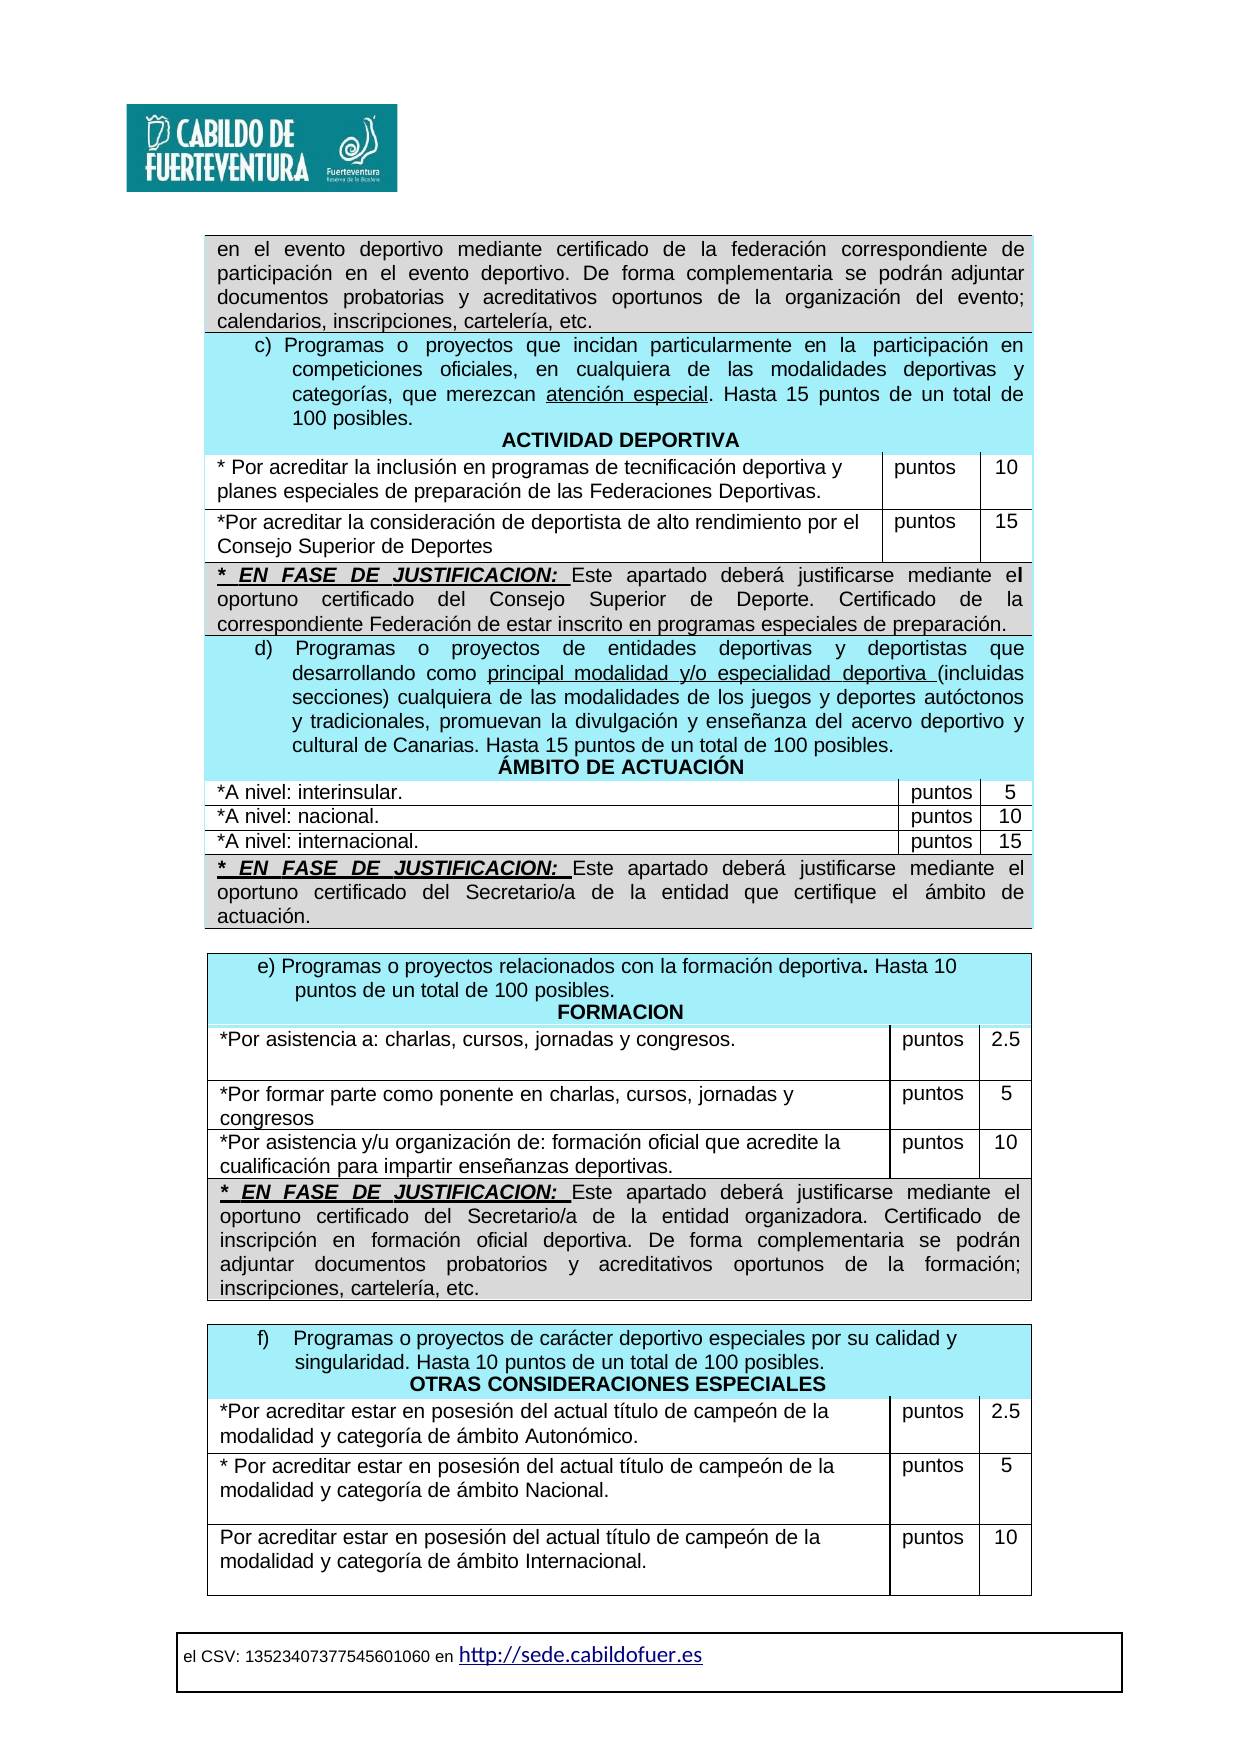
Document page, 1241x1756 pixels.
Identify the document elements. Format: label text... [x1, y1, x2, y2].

table_cell * EN FASE DE JUSTIFICACION: Este apartado deberá justificarse mediante el oportuno certificado del Secretario/a de la entidad organizadora. Certificado de inscripción en formación oficial deportiva. De forma complementaria se podrán adjuntar documentos probatorios y acreditativos oportunos de la formación; inscripciones, cartelería, etc. [208, 1179, 1031, 1299]
table_header en el evento deportivo mediante certificado de la federación correspondiente de participación en el evento deportivo. De forma complementaria se podrán adjuntar documentos probatorias y acreditativos oportunos de la organización del evento; calendarios, inscripciones, cartelería, etc. [205, 236, 1032, 332]
table_cell *A nivel: internacional. [205, 831, 898, 854]
table_header f) Programas o proyectos de carácter deportivo especiales por su calidad y singularidad. Hasta 10 puntos de un total de 100 posibles. OTRAS CONSIDERACIONES ESPECIALES [208, 1325, 1031, 1396]
table_cell puntos [899, 831, 980, 854]
table_cell 15 [981, 831, 1032, 854]
table_cell 5 [980, 1454, 1031, 1524]
table_cell * EN FASE DE JUSTIFICACION: Este apartado deberá justificarse mediante el oportuno certificado del Consejo Superior de Deporte. Certificado de la correspondiente Federación de estar inscrito en programas especiales de preparación. [205, 563, 1032, 635]
table_header e) Programas o proyectos relacionados con la formación deportiva. Hasta 10 puntos de un total de 100 posibles. FORMACION [208, 954, 1031, 1024]
table_cell puntos [883, 510, 980, 562]
table_cell *Por asistencia y/u organización de: formación oficial que acredite la cualificación para impartir enseñanzas deportivas. [208, 1130, 889, 1178]
table_cell d) Programas o proyectos de entidades deportivas y deportistas que desarrollando como principal modalidad y/o especialidad deportiva (incluidas secciones) cualquiera de las modalidades de los juegos y deportes autóctonos y tradicionales, promuevan la divulgación y enseñanza del acervo deportivo y cultural de Canarias. Hasta 15 puntos de un total de 100 posibles. ÁMBITO DE ACTUACIÓN [205, 636, 1032, 779]
table_cell puntos [891, 1081, 979, 1129]
table_cell puntos [899, 781, 980, 805]
table_cell *Por asistencia a: charlas, cursos, jornadas y congresos. [208, 1028, 889, 1080]
table_cell 2.5 [980, 1028, 1031, 1080]
table_cell 10 [980, 1525, 1031, 1595]
table_cell *Por acreditar la consideración de deportista de alto rendimiento por el Consejo Superior de Deportes [205, 510, 882, 562]
table_cell Por acreditar estar en posesión del actual título de campeón de la modalidad y categoría de ámbito Internacional. [208, 1525, 889, 1595]
table_cell * EN FASE DE JUSTIFICACION: Este apartado deberá justificarse mediante el oportuno certificado del Secretario/a de la entidad que certifique el ámbito de actuación. [205, 855, 1032, 928]
table_cell puntos [899, 806, 980, 829]
table_cell 5 [981, 781, 1032, 805]
table_cell *A nivel: interinsular. [205, 781, 898, 805]
table_cell * Por acreditar la inclusión en programas de tecnificación deportiva y planes especiales de preparación de las Federaciones Deportivas. [205, 455, 882, 508]
table_cell puntos [891, 1130, 979, 1178]
table_cell 2.5 [980, 1399, 1031, 1453]
table_cell *Por acreditar estar en posesión del actual título de campeón de la modalidad y categoría de ámbito Autonómico. [208, 1399, 889, 1453]
table_cell 10 [981, 455, 1032, 508]
table_cell puntos [891, 1454, 979, 1524]
table_cell 15 [981, 510, 1032, 562]
table_cell puntos [891, 1028, 979, 1080]
table_cell * Por acreditar estar en posesión del actual título de campeón de la modalidad y categoría de ámbito Nacional. [208, 1454, 889, 1524]
table_cell 5 [980, 1081, 1031, 1129]
table_cell puntos [883, 455, 980, 508]
table_cell puntos [891, 1525, 979, 1595]
table_cell 10 [980, 1130, 1031, 1178]
table_cell 10 [981, 806, 1032, 829]
table_cell *Por formar parte como ponente en charlas, cursos, jornadas y congresos [208, 1081, 889, 1129]
table_cell *A nivel: nacional. [205, 806, 898, 829]
table_cell puntos [891, 1399, 979, 1453]
table_cell c) Programas o proyectos que incidan particularmente en la participación en competiciones oficiales, en cualquiera de las modalidades deportivas y categorías, que merezcan atención especial. Hasta 15 puntos de un total de 100 posibles. ACTIVIDAD DEPORTIVA [205, 333, 1032, 452]
